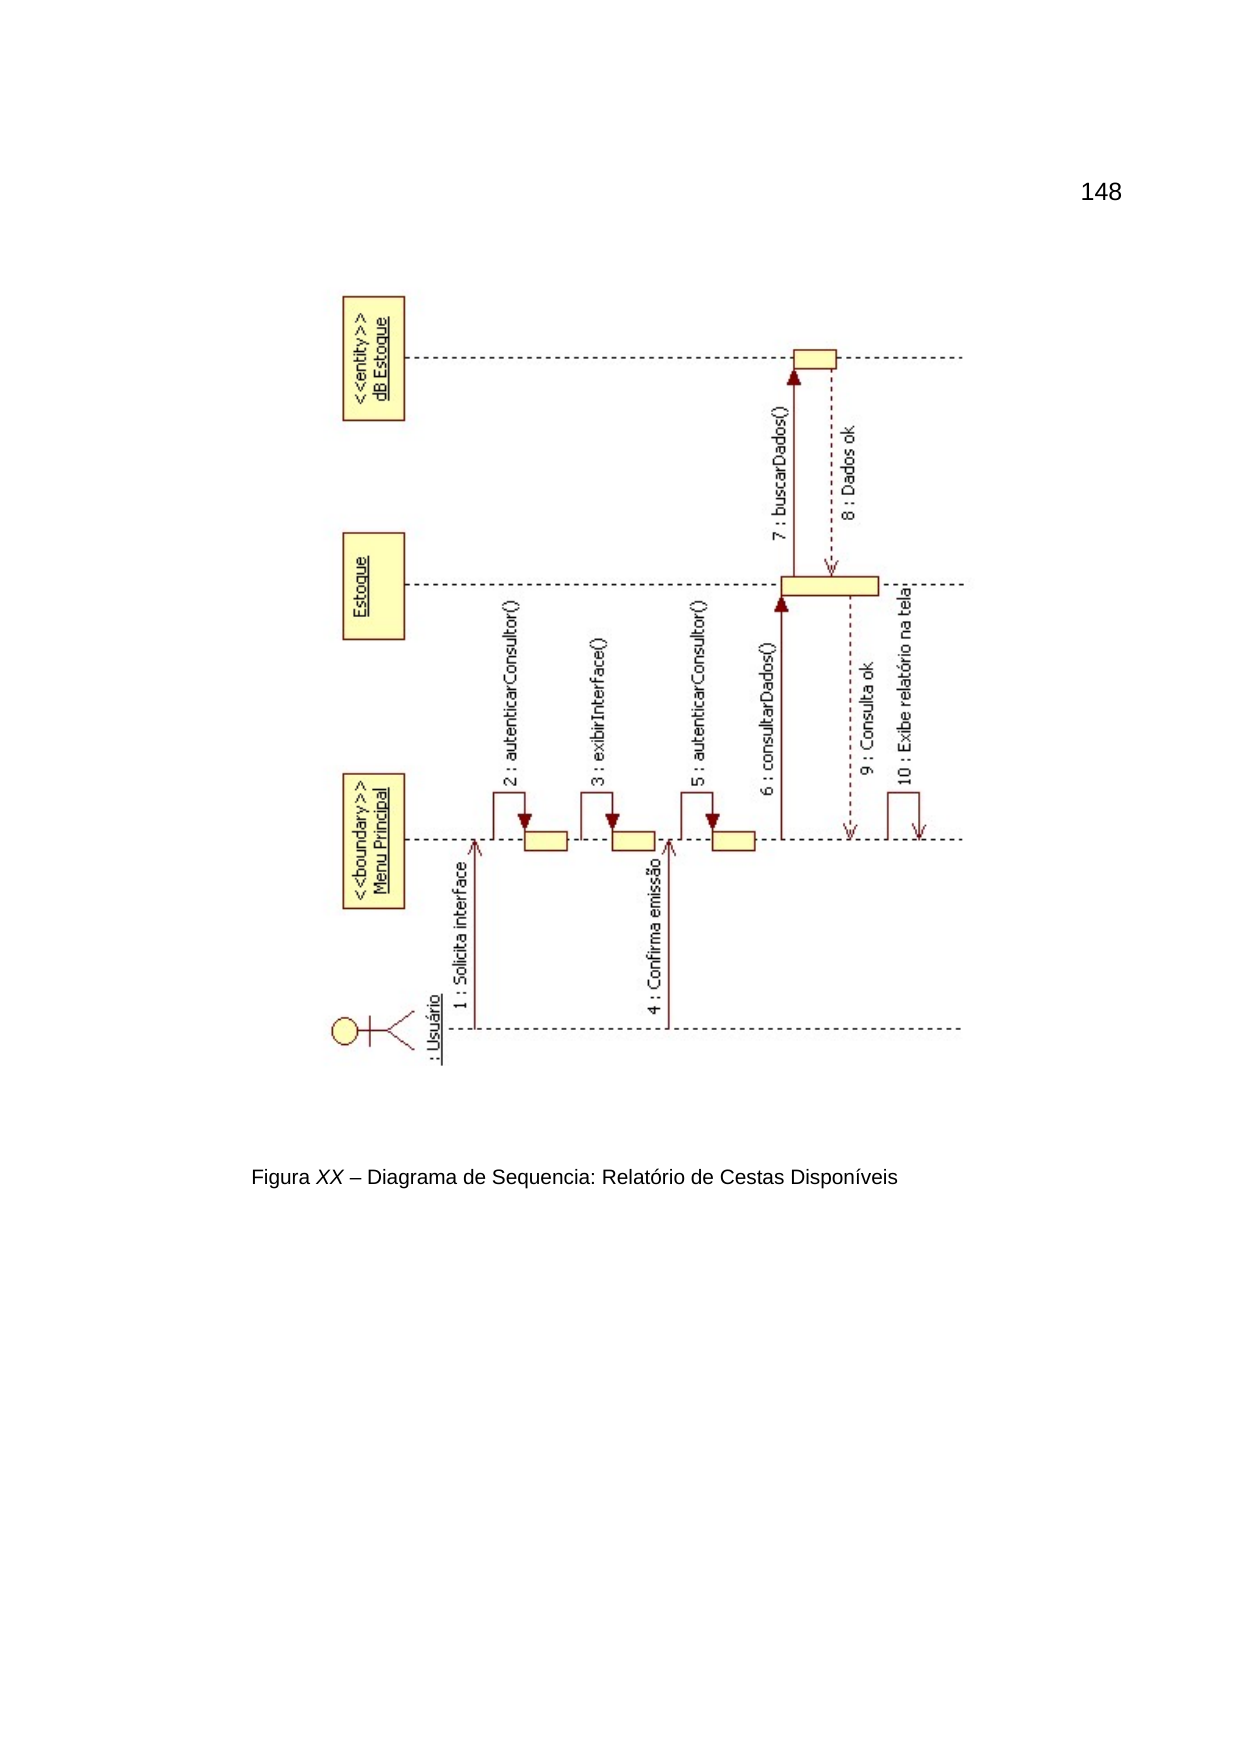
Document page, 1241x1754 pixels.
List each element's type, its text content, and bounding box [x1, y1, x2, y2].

text Figura XX – Diagrama de Sequencia: Relatório de Cestas Disponíveis [177, 1165, 1122, 1189]
picture [299, 265, 1000, 1116]
